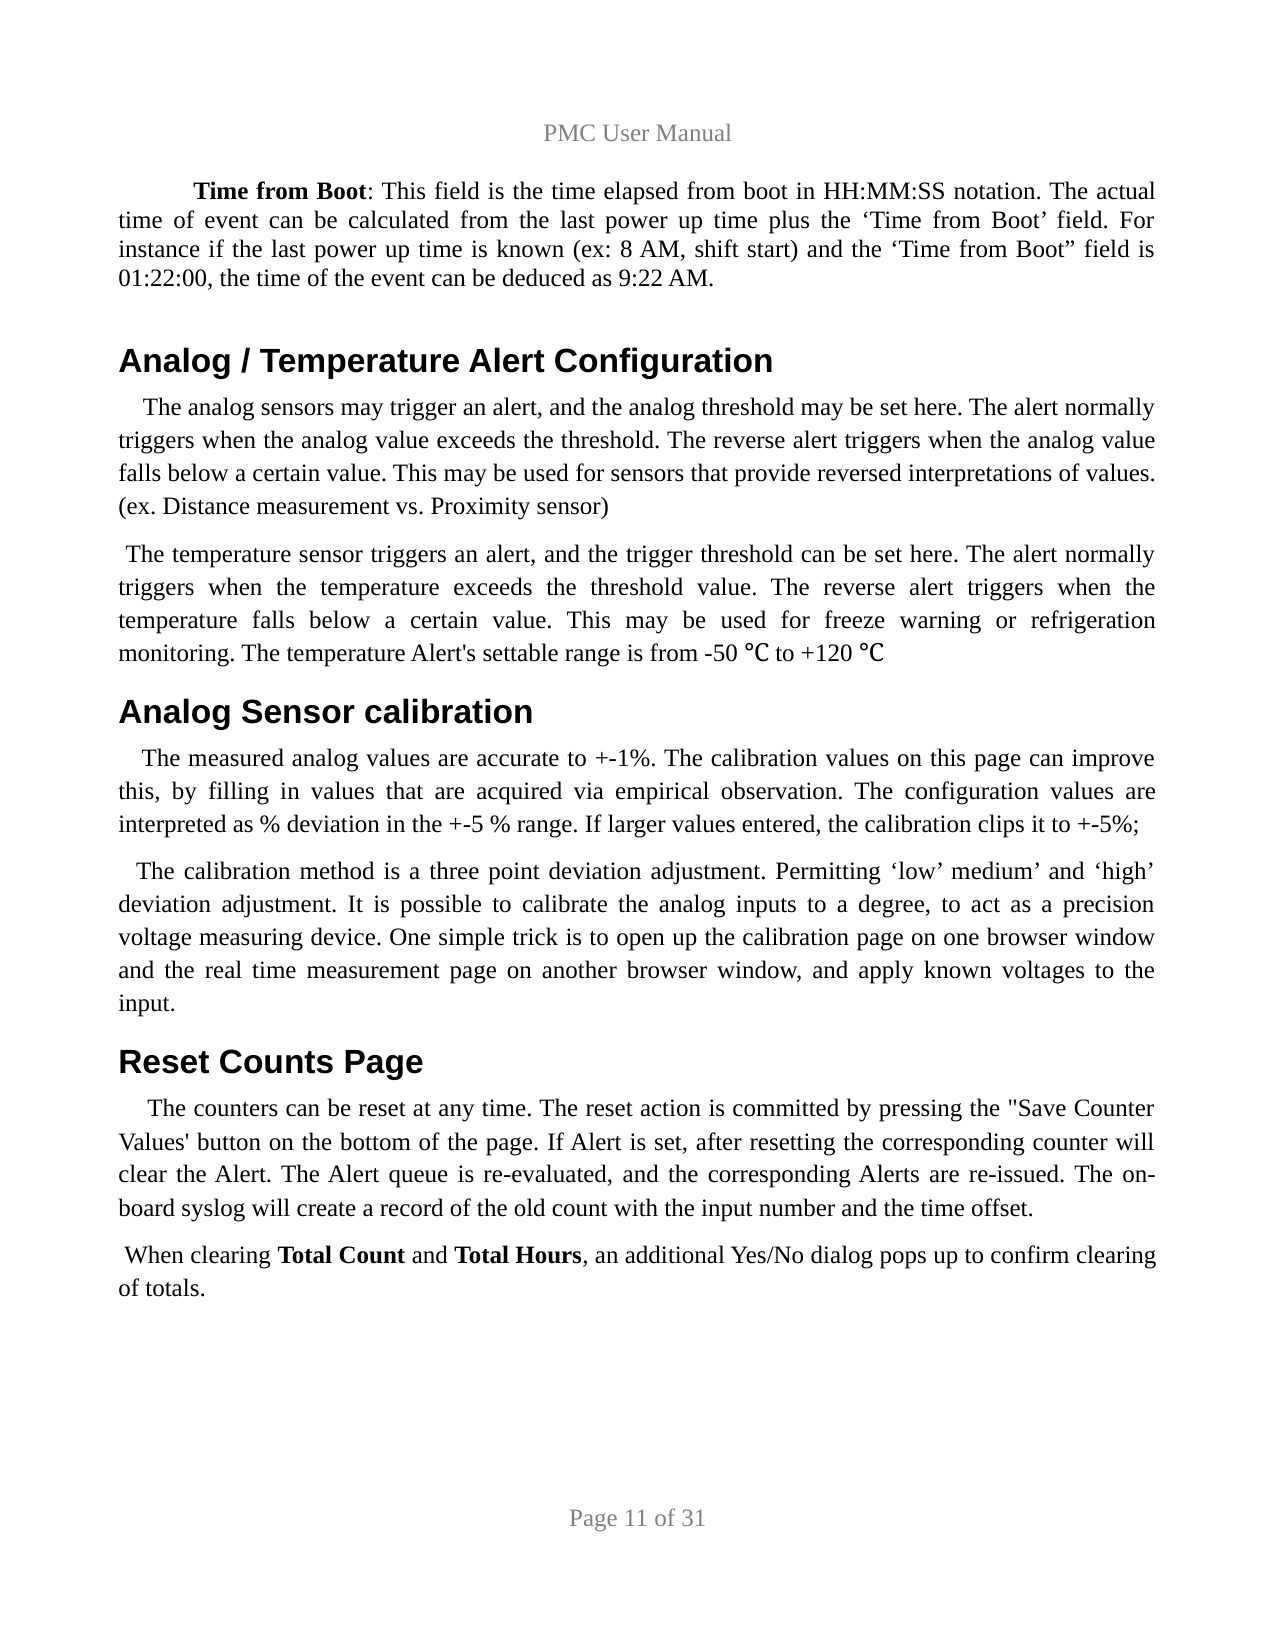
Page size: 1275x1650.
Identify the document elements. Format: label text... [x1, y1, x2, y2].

text When clearing Total Count and Total Hours, an additional Yes/No dialog pops up to confirm clearing of totals. [118, 1240, 1157, 1302]
text The calibration method is a three point deviation adjustment. Permitting ‘low’ medium’ and ‘high’ deviation adjustment. It is possible to calibrate the analog inputs to a degree, to act as a precision voltage measuring device. One simple trick is to open up the calibration page on one browser window and the real time measurement page on another browser window, and apply known voltages to the input. [118, 856, 1157, 1017]
subtitle Reset Counts Page [118, 1042, 1157, 1081]
subtitle Analog Sensor calibration [118, 692, 1157, 730]
text The analog sensors may trigger an alert, and the analog threshold may be set here. The alert normally triggers when the analog value exceeds the threshold. The reverse alert triggers when the analog value falls below a certain value. This may be used for sensors that provide reversed interpretations of values. (ex. Distance measurement vs. Proximity sensor) [118, 392, 1157, 520]
text The measured analog values are accurate to +-1%. The calibration values on this page can improve this, by filling in values that are acquired via empirical observation. The configuration values are interpreted as % deviation in the +-5 % range. If larger values entered, the calibration clips it to +-5%; [118, 743, 1157, 838]
subtitle Analog / Temperature Alert Configuration [118, 341, 1157, 379]
text The counters can be reset at any time. The reset action is committed by pressing the "Save Counter Values' button on the bottom of the page. If Alert is set, after resetting the corresponding counter will clear the Alert. The Alert queue is re-evaluated, and the corresponding Alerts are re-issued. The on-board syslog will create a record of the old count with the input number and the time offset. [118, 1093, 1157, 1221]
text Time from Boot: This field is the time elapsed from boot in HH:MM:SS notation. The actual time of event can be calculated from the last power up time plus the ‘Time from Boot’ field. For instance if the last power up time is known (ex: 8 AM, shift start) and the ‘Time from Boot” field is 01:22:00, the time of the event can be deduced as 9:22 AM. [118, 176, 1157, 291]
text The temperature sensor triggers an alert, and the trigger threshold can be set here. The alert normally triggers when the temperature exceeds the threshold value. The reverse alert triggers when the temperature falls below a certain value. This may be used for freeze warning or refrigeration monitoring. The temperature Alert's settable range is from -50 ℃ to +120 ℃ [118, 539, 1157, 667]
